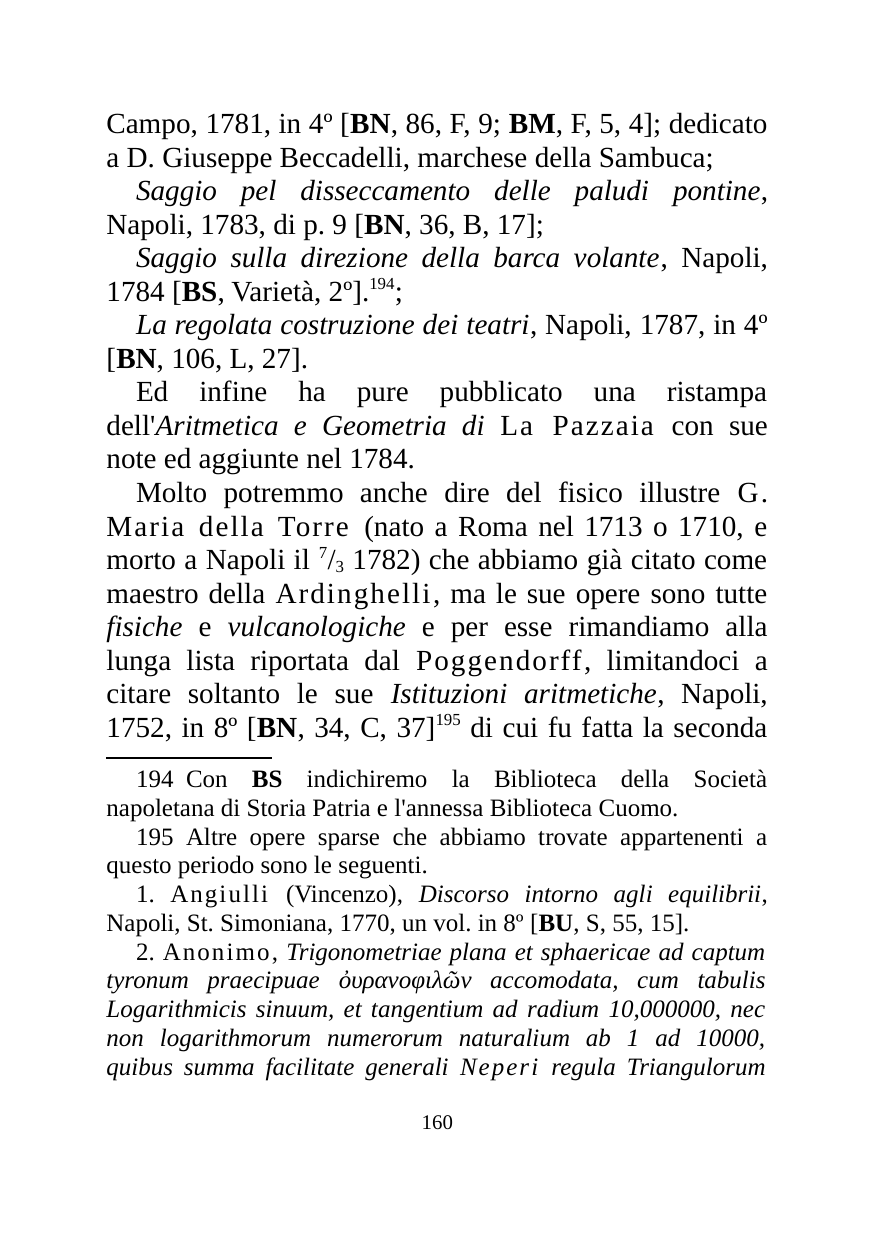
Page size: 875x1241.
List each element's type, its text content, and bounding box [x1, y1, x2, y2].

text Molto potremmo anche dire del fisico illustre G. Maria della Torre (nato a Roma nel 1713 o 1710, e morto a Napoli il 7/3 1782) che abbiamo già citato come maestro della Ardinghelli, ma le sue opere sono tutte fisiche e vulcanologiche e per esse rimandiamo alla lunga lista riportata dal Poggendorff, limitandoci a citare soltanto le sue Istituzioni aritmetiche, Napoli, 1752, in 8º [BN, 34, C, 37] di cui fu fatta la seconda [106, 475, 768, 743]
text Altre opere sparse che abbiamo trovate appartenenti a questo periodo sono le seguenti. [106, 822, 768, 879]
text Saggio sulla direzione della barca volante, Napoli, 1784 [BS, Varietà, 2º].; [106, 240, 768, 307]
text 2. Anonimo, Trigonometriae plana et sphaericae ad captum tyronum praecipuae ὀυρανοφιλῶν accomodata, cum tabulis Logarithmicis sinuum, et tangentium ad radium 10,000000, nec non logarithmorum numerorum naturalium ab 1 ad 10000, quibus summa facilitate generali Neperi regula Triangulorum [106, 937, 768, 1080]
text 1. Angiulli (Vincenzo), Discorso intorno agli equilibrii, Napoli, St. Simoniana, 1770, un vol. in 8º [BU, S, 55, 15]. [106, 879, 768, 937]
text La regolata costruzione dei teatri, Napoli, 1787, in 4º [BN, 106, L, 27]. [106, 307, 768, 374]
text Ed infine ha pure pubblicato una ristampa dell'Aritmetica e Geometria di La Pazzaia con sue note ed aggiunte nel 1784. [106, 374, 768, 475]
text Saggio pel disseccamento delle paludi pontine, Napoli, 1783, di p. 9 [BN, 36, B, 17]; [106, 173, 768, 240]
text Campo, 1781, in 4º [BN, 86, F, 9; BM, F, 5, 4]; dedicato a D. Giuseppe Beccadelli, marchese della Sambuca; [106, 106, 768, 173]
text Con BS indichiremo la Biblioteca della Società napoletana di Storia Patria e l'annessa Biblioteca Cuomo. [106, 764, 768, 822]
